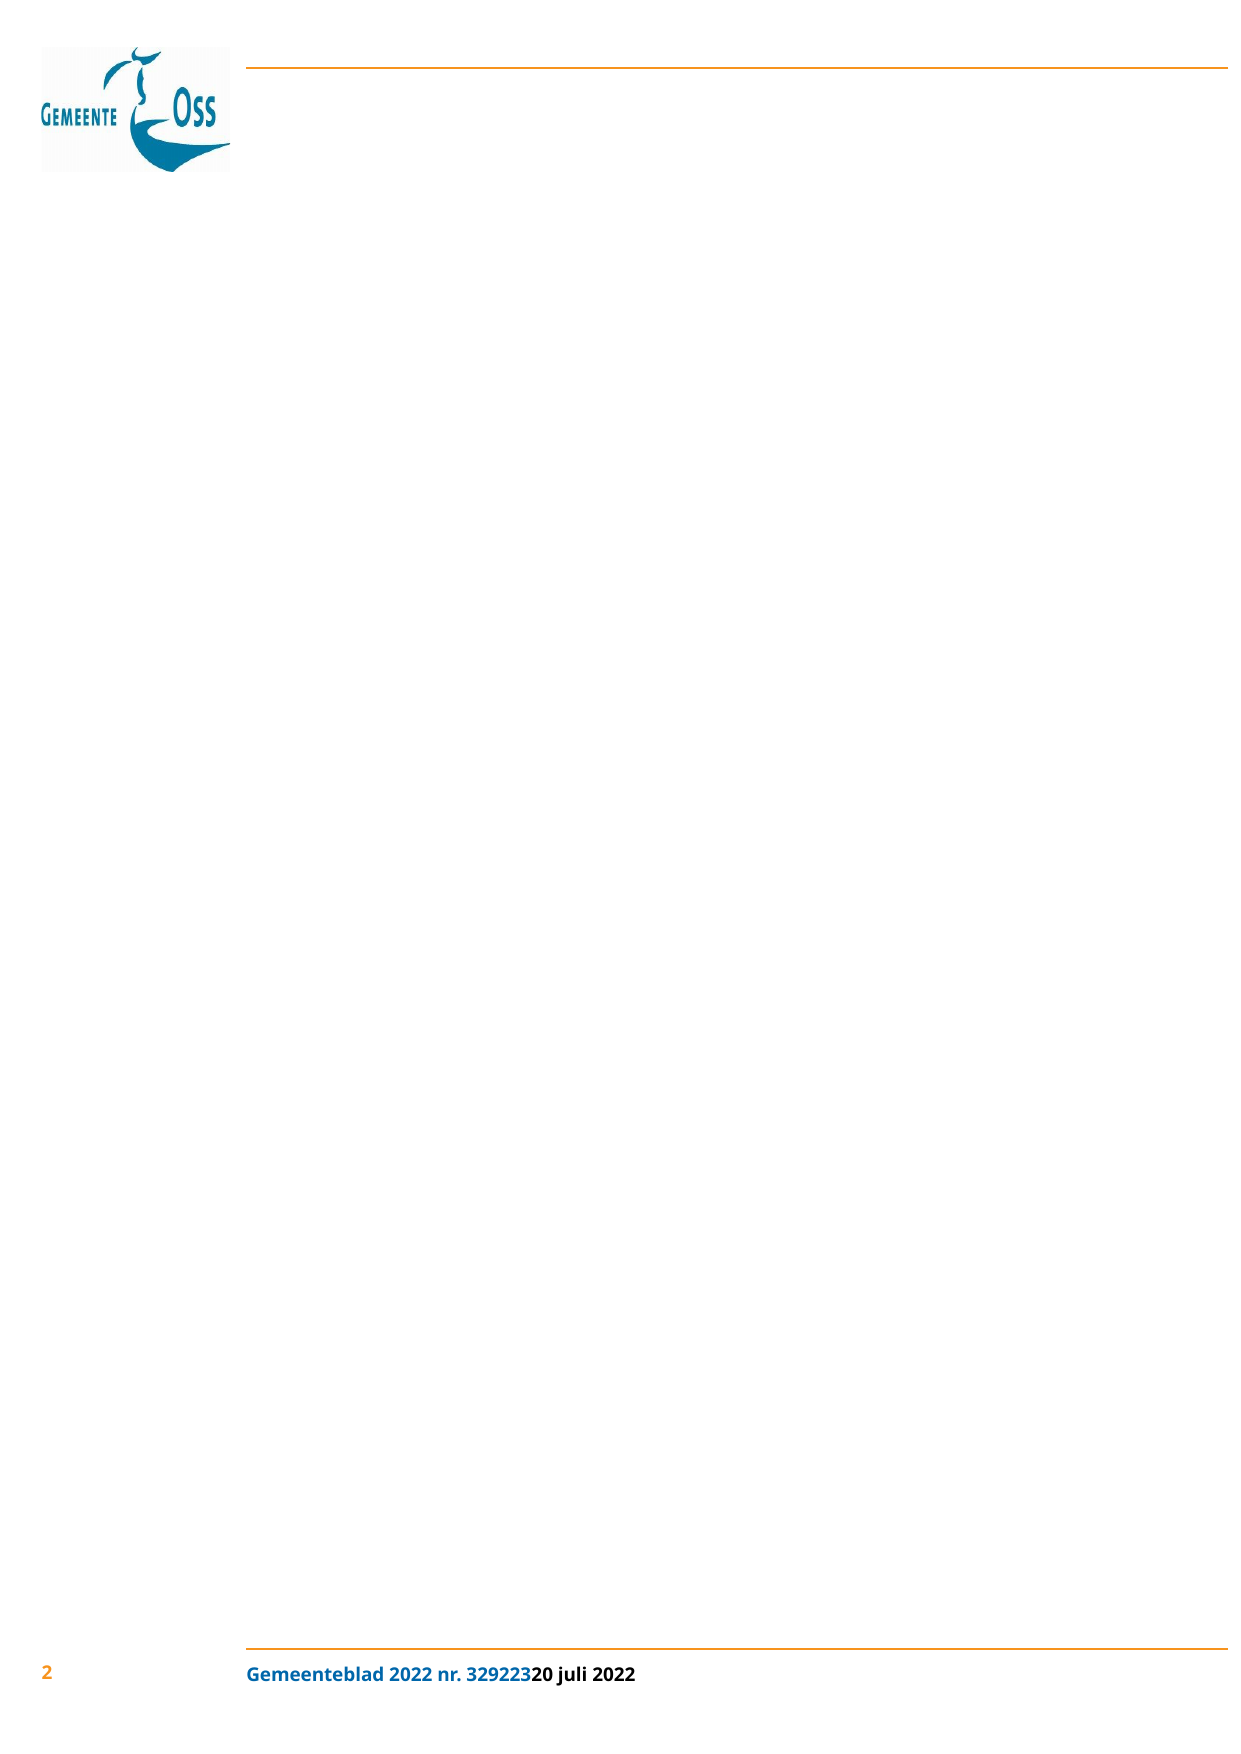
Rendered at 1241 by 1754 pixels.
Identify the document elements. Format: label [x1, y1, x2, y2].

picture [41, 47, 231, 172]
